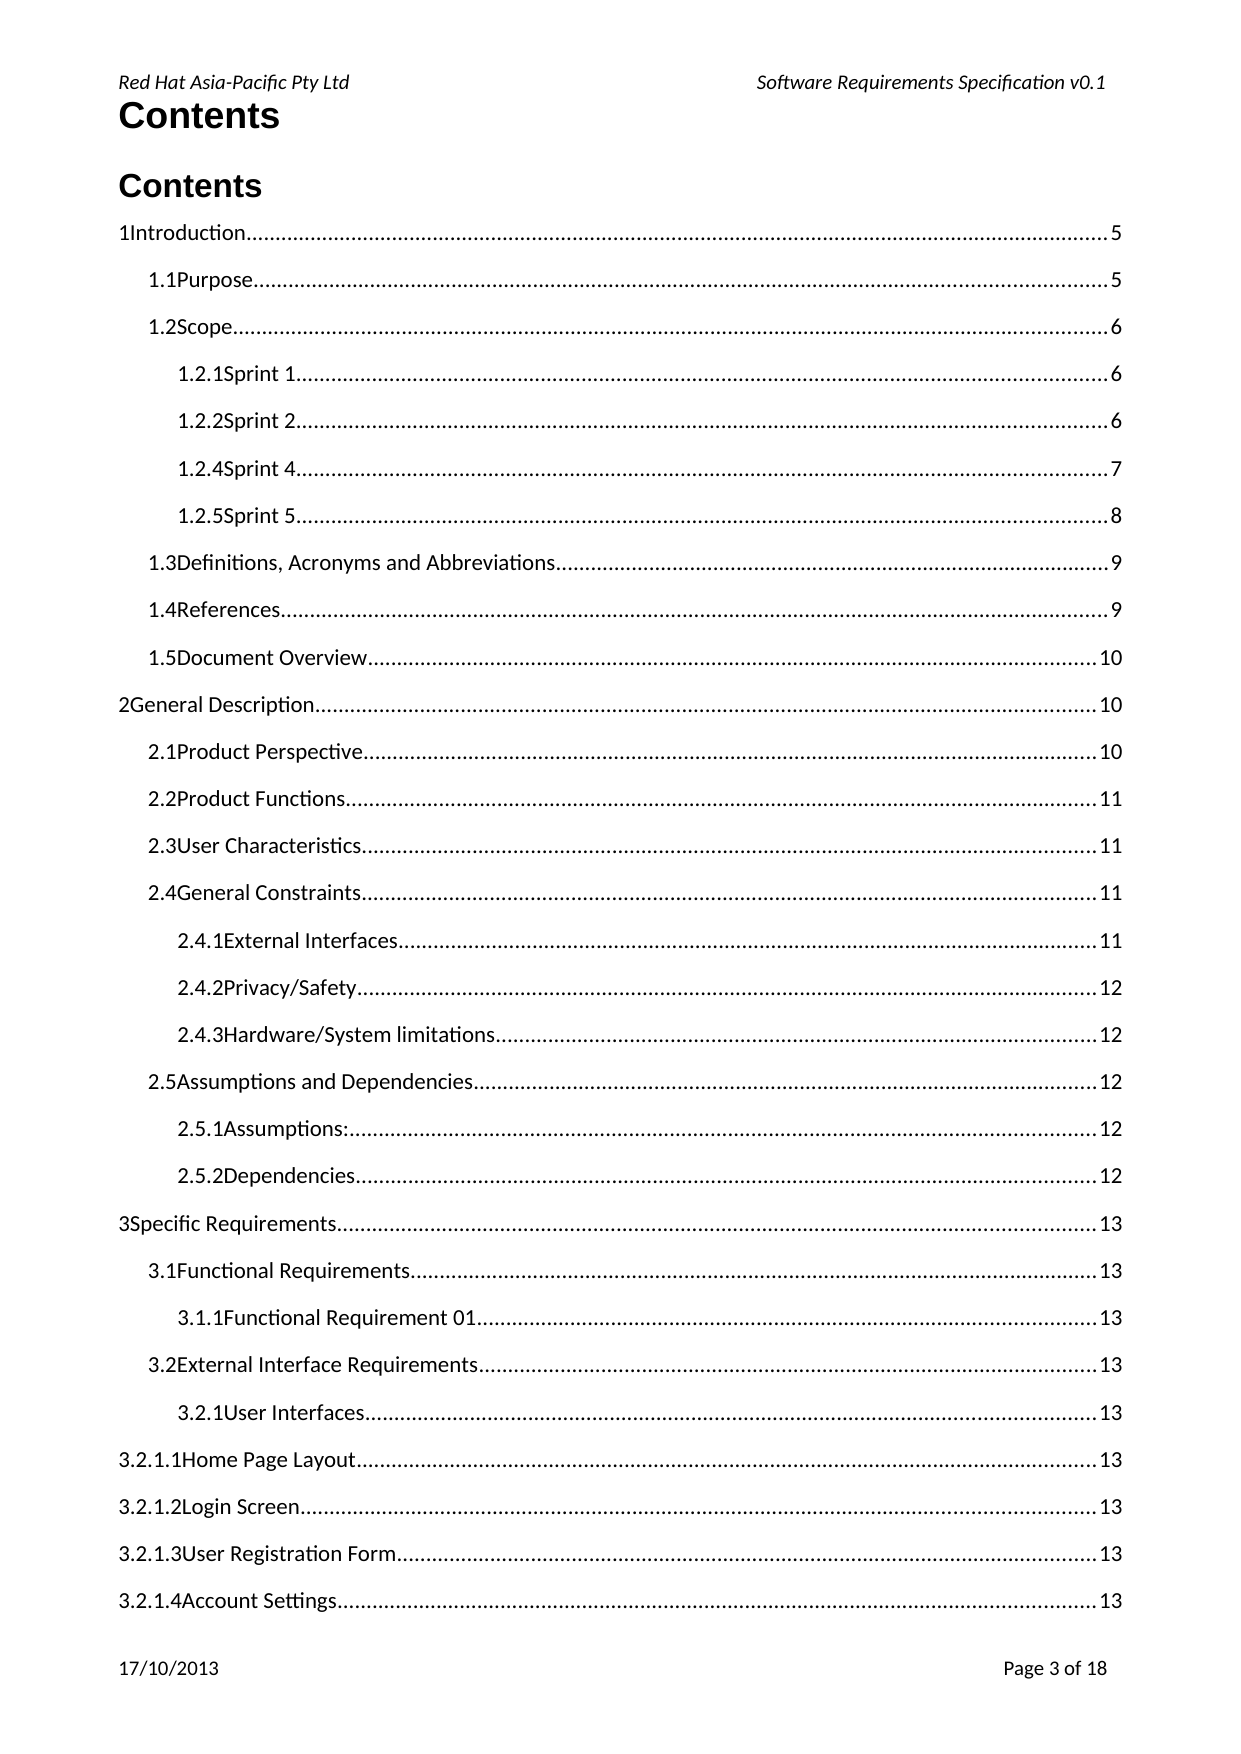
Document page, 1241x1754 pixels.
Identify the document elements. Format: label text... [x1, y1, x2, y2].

text 1.2.5Sprint 5 8 [177, 506, 1122, 529]
text 3.2External Interface Requirements 13 [148, 1356, 1122, 1378]
text 1.4References 9 [148, 601, 1122, 623]
text 2.4.2Privacy/Safety 12 [177, 978, 1122, 1001]
text 3.2.1.2Login Screen 13 [118, 1497, 1122, 1520]
text 1.3Definitions, Acronyms and Abbreviations 9 [148, 553, 1122, 576]
text 2.3User Characteristics 11 [148, 836, 1122, 859]
text 2.5Assumptions and Dependencies 12 [148, 1072, 1122, 1095]
text 2.5.1Assumptions: 12 [177, 1119, 1122, 1142]
text 2.4.1External Interfaces 11 [177, 931, 1122, 954]
subtitle Contents [118, 168, 1122, 205]
text 1.2.2Sprint 2 6 [177, 412, 1122, 435]
text 1.2.4Sprint 4 7 [177, 459, 1122, 482]
text 3.2.1.3User Registration Form 13 [118, 1544, 1122, 1567]
text 2.4.3Hardware/System limitations 12 [177, 1025, 1122, 1048]
text 3.1Functional Requirements 13 [148, 1261, 1122, 1284]
text 1.2.1Sprint 1 6 [177, 364, 1122, 387]
text 1.2Scope 6 [148, 317, 1122, 340]
text 3.2.1User Interfaces 13 [177, 1403, 1122, 1426]
text 3.2.1.4Account Settings 13 [118, 1591, 1122, 1614]
text 2.1Product Perspective 10 [148, 742, 1122, 765]
text 2General Description 10 [118, 695, 1122, 718]
text 2.5.2Dependencies 12 [177, 1167, 1122, 1190]
text 2.4General Constraints 11 [148, 884, 1122, 907]
text 1Introduction 5 [118, 223, 1122, 246]
text 2.2Product Functions 11 [148, 789, 1122, 812]
text Contents [118, 94, 1122, 136]
text 3Specific Requirements 13 [118, 1214, 1122, 1237]
text 3.2.1.1Home Page Layout 13 [118, 1450, 1122, 1473]
text 1.1Purpose 5 [148, 270, 1122, 293]
text 1.5Document Overview 10 [148, 648, 1122, 671]
text 3.1.1Functional Requirement 01 13 [177, 1308, 1122, 1331]
